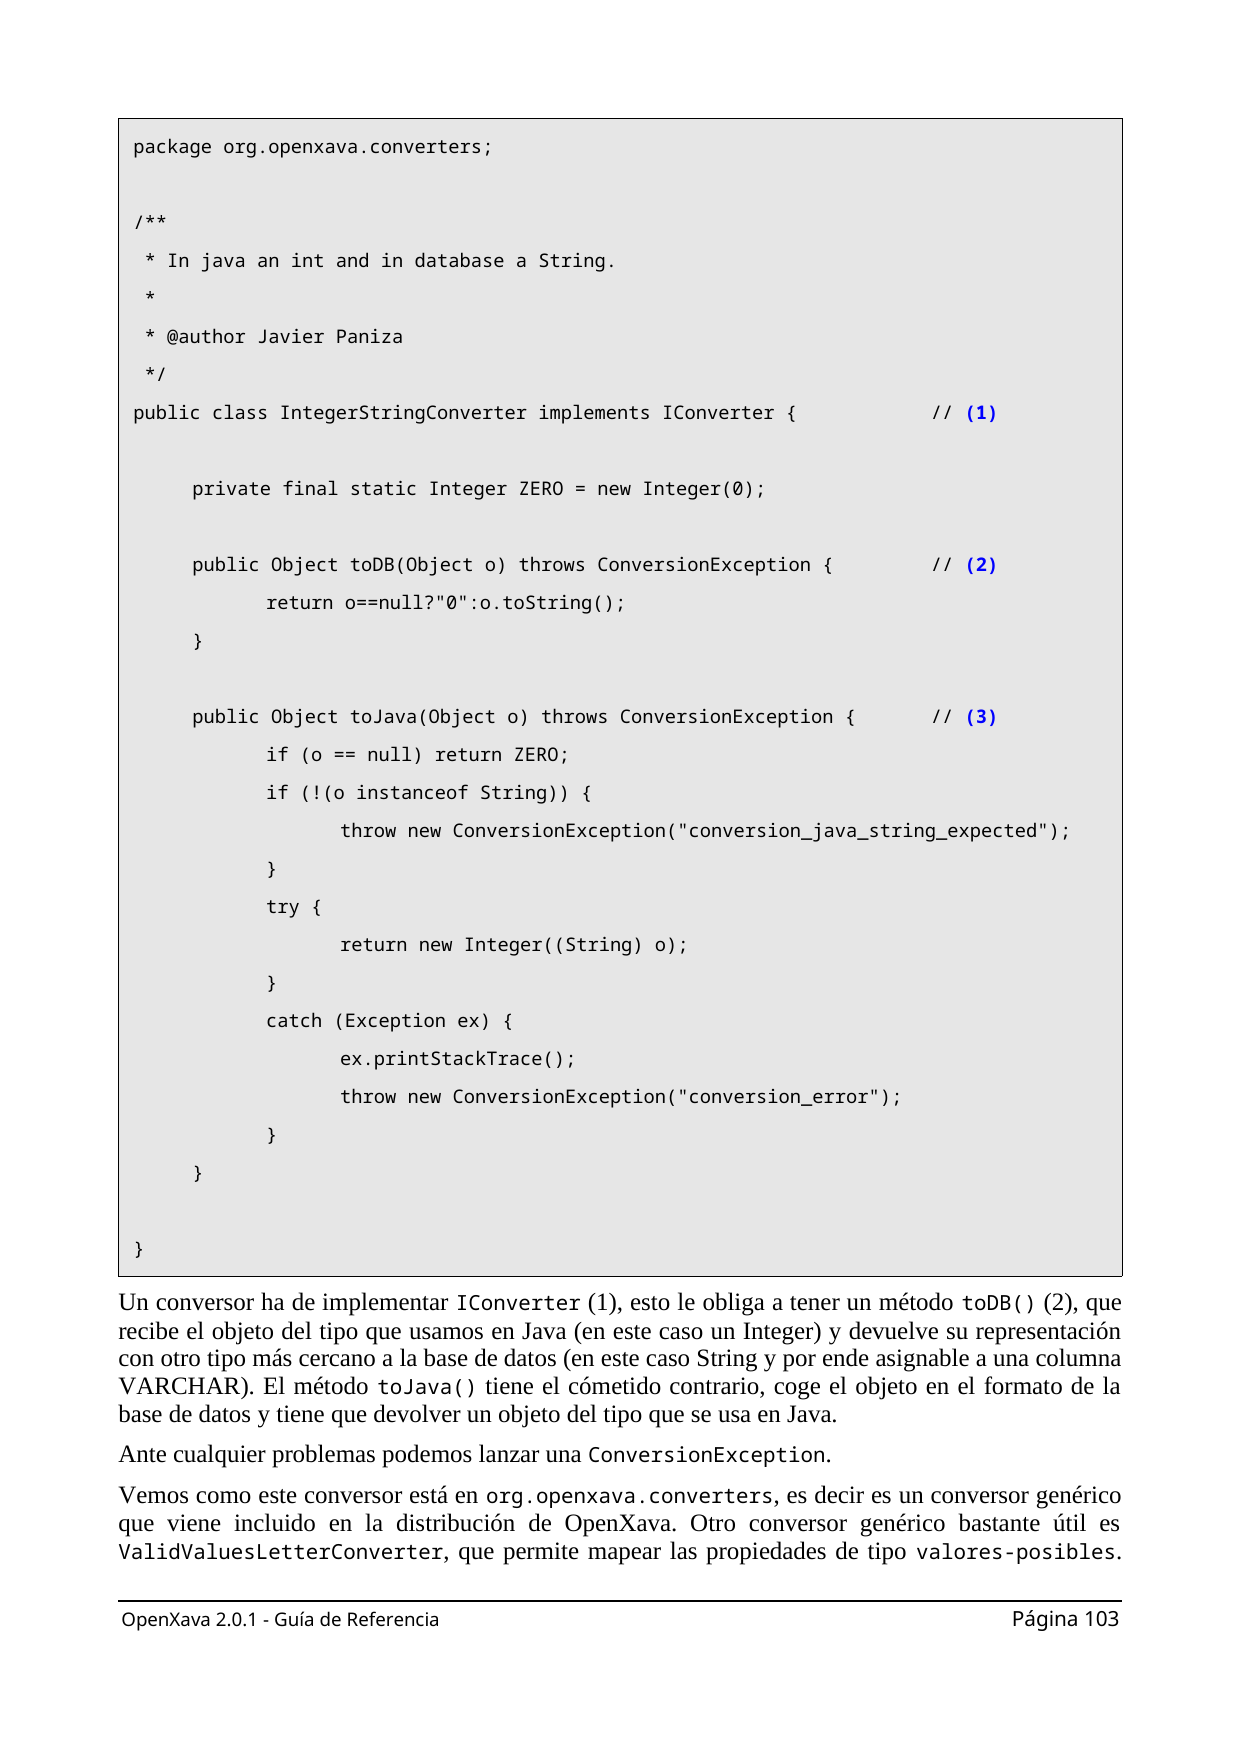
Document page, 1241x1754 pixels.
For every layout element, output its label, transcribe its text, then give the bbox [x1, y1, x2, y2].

text } [119, 612, 1122, 650]
text Ante cualquier problemas podemos lanzar una ConversionException. [118, 1441, 1122, 1469]
text package org.openxava.converters; [119, 119, 1122, 156]
text try { [119, 878, 1122, 917]
text return o==null?"0":o.toString(); [119, 574, 1122, 612]
text * [119, 270, 1122, 308]
text if (o == null) return ZERO; [119, 726, 1122, 764]
text private final static Integer ZERO = new Integer(0); [119, 460, 1122, 498]
text throw new ConversionException("conversion_error"); [119, 1069, 1122, 1107]
text } [119, 1221, 1122, 1276]
text public class IntegerStringConverter implements IConverter { // (1) [119, 384, 1122, 422]
text } [119, 954, 1122, 993]
text */ [119, 346, 1122, 384]
text } [119, 1145, 1122, 1183]
text catch (Exception ex) { [119, 993, 1122, 1031]
text * @author Javier Paniza [119, 308, 1122, 346]
text public Object toJava(Object o) throws ConversionException { // (3) [119, 688, 1122, 726]
text /** [119, 194, 1122, 232]
text return new Integer((String) o); [119, 917, 1122, 954]
text } [119, 1107, 1122, 1145]
text public Object toDB(Object o) throws ConversionException { // (2) [119, 536, 1122, 574]
text } [119, 841, 1122, 878]
text if (!(o instanceof String)) { [119, 764, 1122, 802]
text Vemos como este conversor está en org.openxava.converters, es decir es un conversor genérico que viene incluido en la distribución de OpenXava. Otro conversor genérico bastante útil es ValidValuesLetterConverter, que permite mapear las propiedades de tipo valores-posibles. [118, 1481, 1122, 1566]
text * In java an int and in database a String. [119, 232, 1122, 270]
text Un conversor ha de implementar IConverter (1), esto le obliga a tener un método toDB() (2), que recibe el objeto del tipo que usamos en Java (en este caso un Integer) y devuelve su representación con otro tipo más cercano a la base de datos (en este caso String y por ende asignable a una columna VARCHAR). El método toJava() tiene el cómetido contrario, coge el objeto en el formato de la base de datos y tiene que devolver un objeto del tipo que se usa en Java. [118, 1288, 1122, 1428]
text throw new ConversionException("conversion_java_string_expected"); [119, 802, 1122, 841]
text ex.printStackTrace(); [119, 1031, 1122, 1069]
